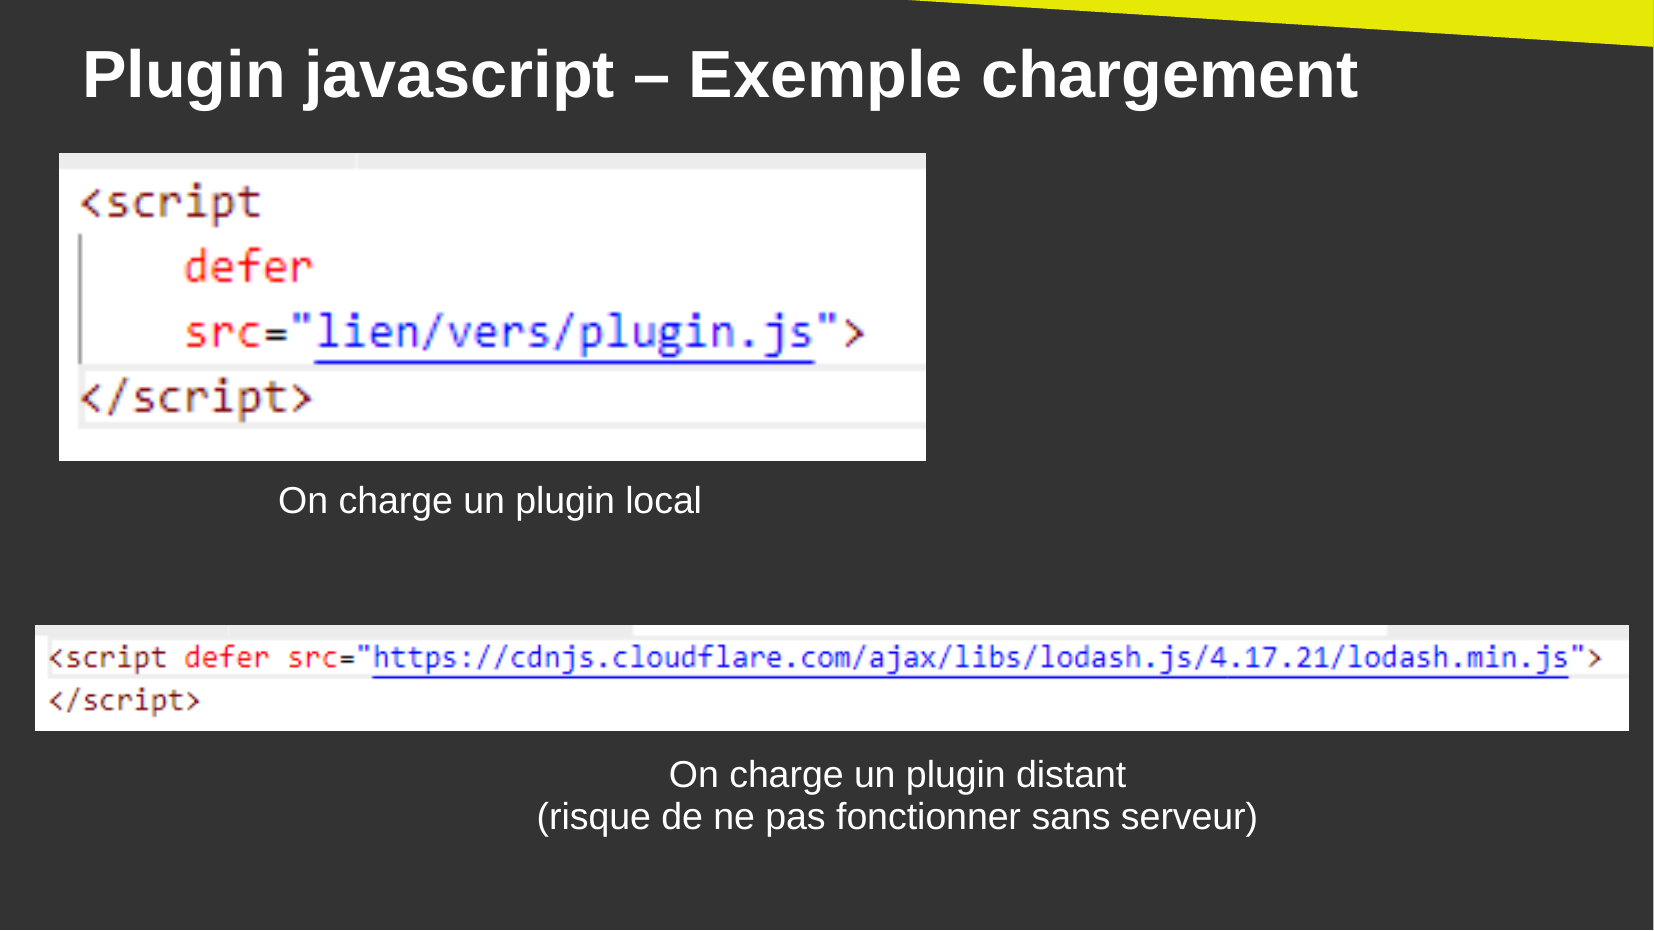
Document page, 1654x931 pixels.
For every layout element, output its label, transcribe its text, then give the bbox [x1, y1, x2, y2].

text_box On charge un plugin distant (risque de ne pas fonctionner sans serveur) [484, 746, 1312, 846]
picture [35, 625, 1629, 731]
text_box On charge un plugin local [59, 472, 922, 530]
picture [59, 153, 926, 461]
text_box [908, 0, 1654, 47]
title Plugin javascript – Exemple chargement [82, 37, 1571, 114]
